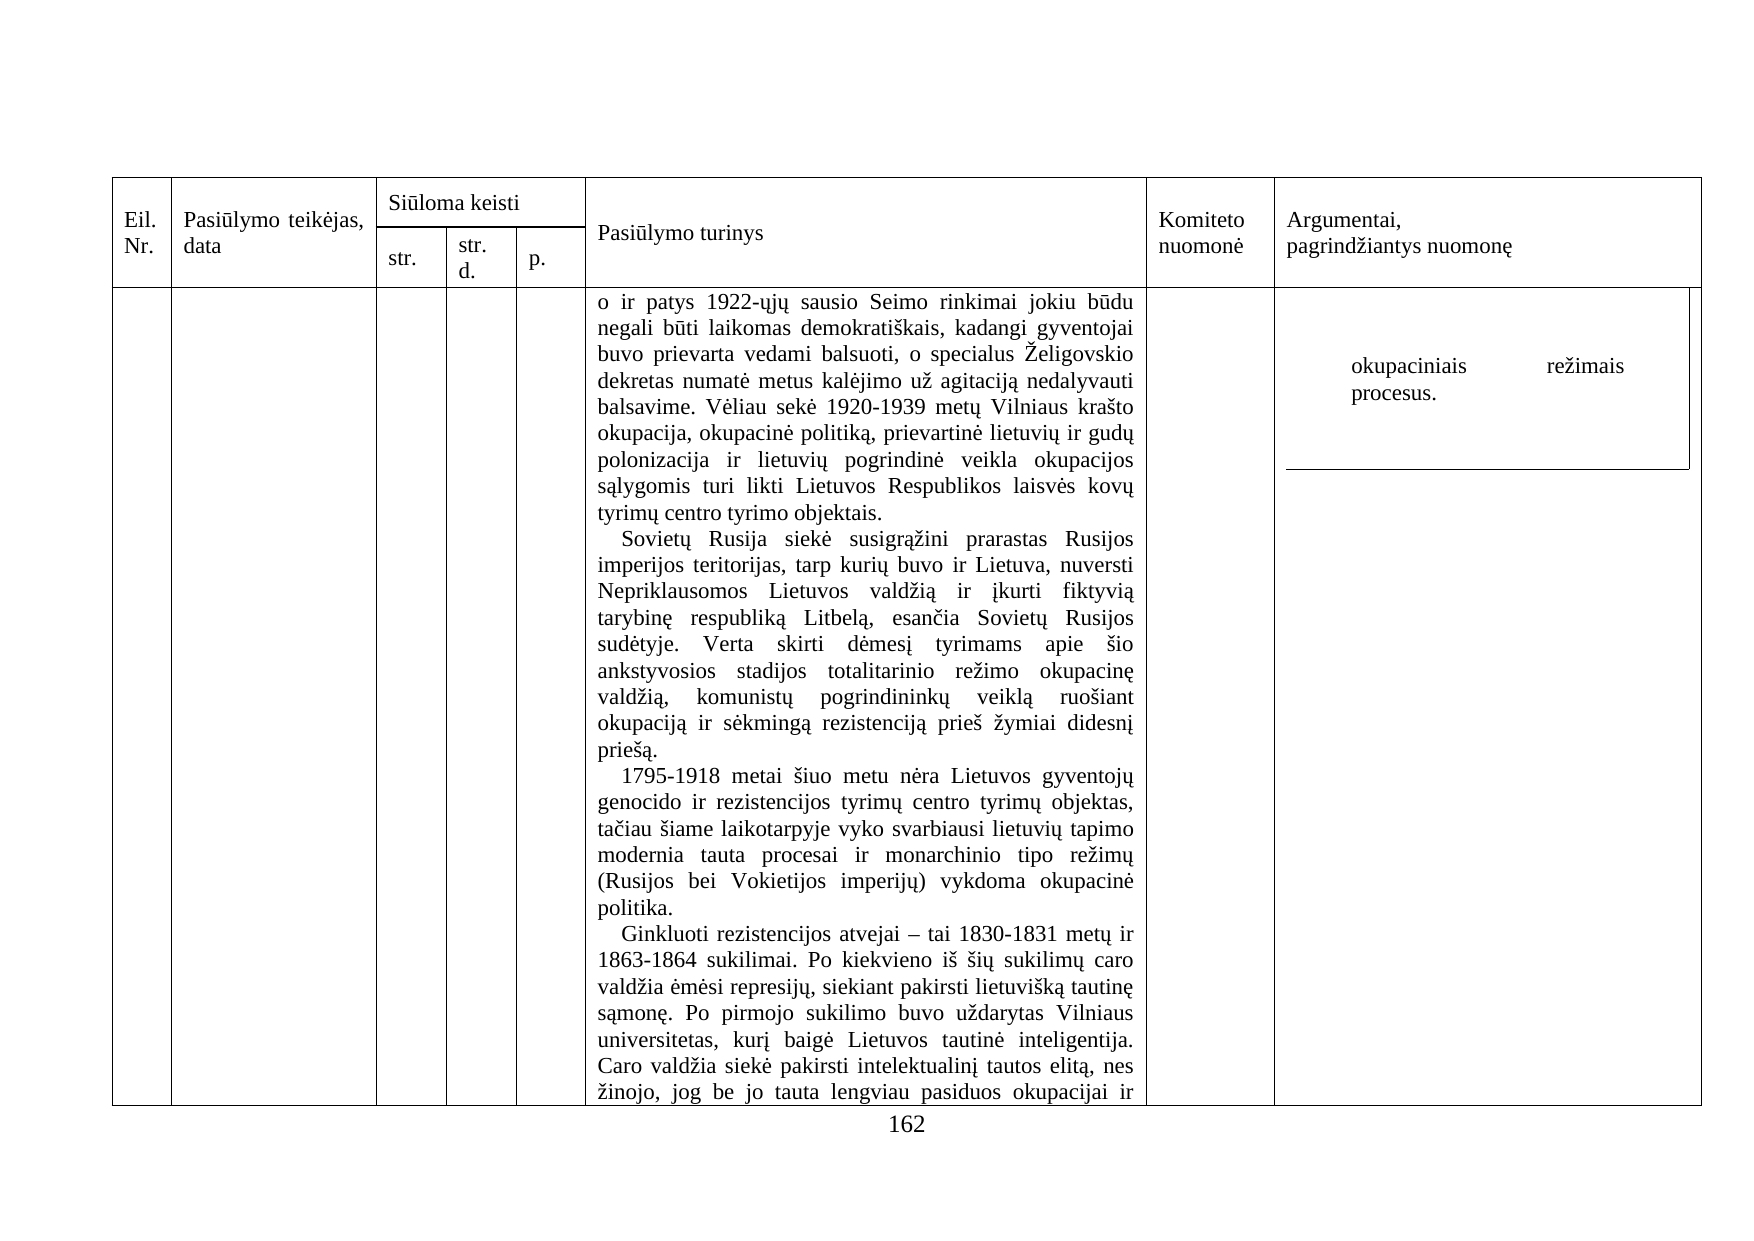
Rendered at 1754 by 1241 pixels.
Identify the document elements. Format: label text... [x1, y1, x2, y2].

table_header Eil. Nr. [113, 178, 171, 287]
table_header Pasiūlymo turinys [586, 178, 1146, 287]
table_cell 5. [113, 288, 171, 1105]
table_cell p. [517, 228, 585, 287]
table_header Argumentai, pagrindžiantys nuomonę [1275, 178, 1701, 287]
table_cell str. d. [447, 228, 516, 287]
table_cell [1147, 288, 1274, 1105]
table_cell [172, 288, 376, 1105]
table_header Komiteto nuomonė [1147, 178, 1274, 287]
table_cell o ir patys 1922-ųjų sausio Seimo rinkimai jokiu būdu negali būti laikomas demokratiškais, kadangi gyventojai buvo prievarta vedami balsuoti, o specialus Želigovskio dekretas numatė metus kalėjimo už agitaciją nedalyvauti balsavime. Vėliau sekė 1920-1939 metų Vilniaus krašto okupacija, okupacinė politiką, prievartinė lietuvių ir gudų polonizacija ir lietuvių pogrindinė veikla okupacijos sąlygomis turi likti Lietuvos Respublikos laisvės kovų tyrimų centro tyrimo objektais. Sovietų Rusija siekė susigrąžini prarastas Rusijos imperijos teritorijas, tarp kurių buvo ir Lietuva, nuversti Nepriklausomos Lietuvos valdžią ir įkurti fiktyvią tarybinę respubliką Litbelą, esančia Sovietų Rusijos sudėtyje. Verta skirti dėmesį tyrimams apie šio ankstyvosios stadijos totalitarinio režimo okupacinę valdžią, komunistų pogrindininkų veiklą ruošiant okupaciją ir sėkmingą rezistenciją prieš žymiai didesnį priešą. 1795-1918 metai šiuo metu nėra Lietuvos gyventojų genocido ir rezistencijos tyrimų centro tyrimų objektas, tačiau šiame laikotarpyje vyko svarbiausi lietuvių tapimo modernia tauta procesai ir monarchinio tipo režimų (Rusijos bei Vokietijos imperijų) vykdoma okupacinė politika. Ginkluoti rezistencijos atvejai – tai 1830-1831 metų ir 1863-1864 sukilimai. Po kiekvieno iš šių sukilimų caro valdžia ėmėsi represijų, siekiant pakirsti lietuvišką tautinę sąmonę. Po pirmojo sukilimo buvo uždarytas Vilniaus universitetas, kurį baigė Lietuvos tautinė inteligentija. Caro valdžia siekė pakirsti intelektualinį tautos elitą, nes žinojo, jog be jo tauta lengviau pasiduos okupacijai ir [586, 288, 1146, 1105]
table_cell str. [377, 228, 446, 287]
table_cell [517, 288, 585, 1105]
table_cell [377, 288, 446, 1105]
table_cell okupaciniais režimais procesus. [1275, 288, 1701, 1105]
table_header Siūloma keisti [377, 178, 585, 226]
table_cell [447, 288, 516, 1105]
table_header Pasiūlymo teikėjas, data [172, 178, 376, 287]
